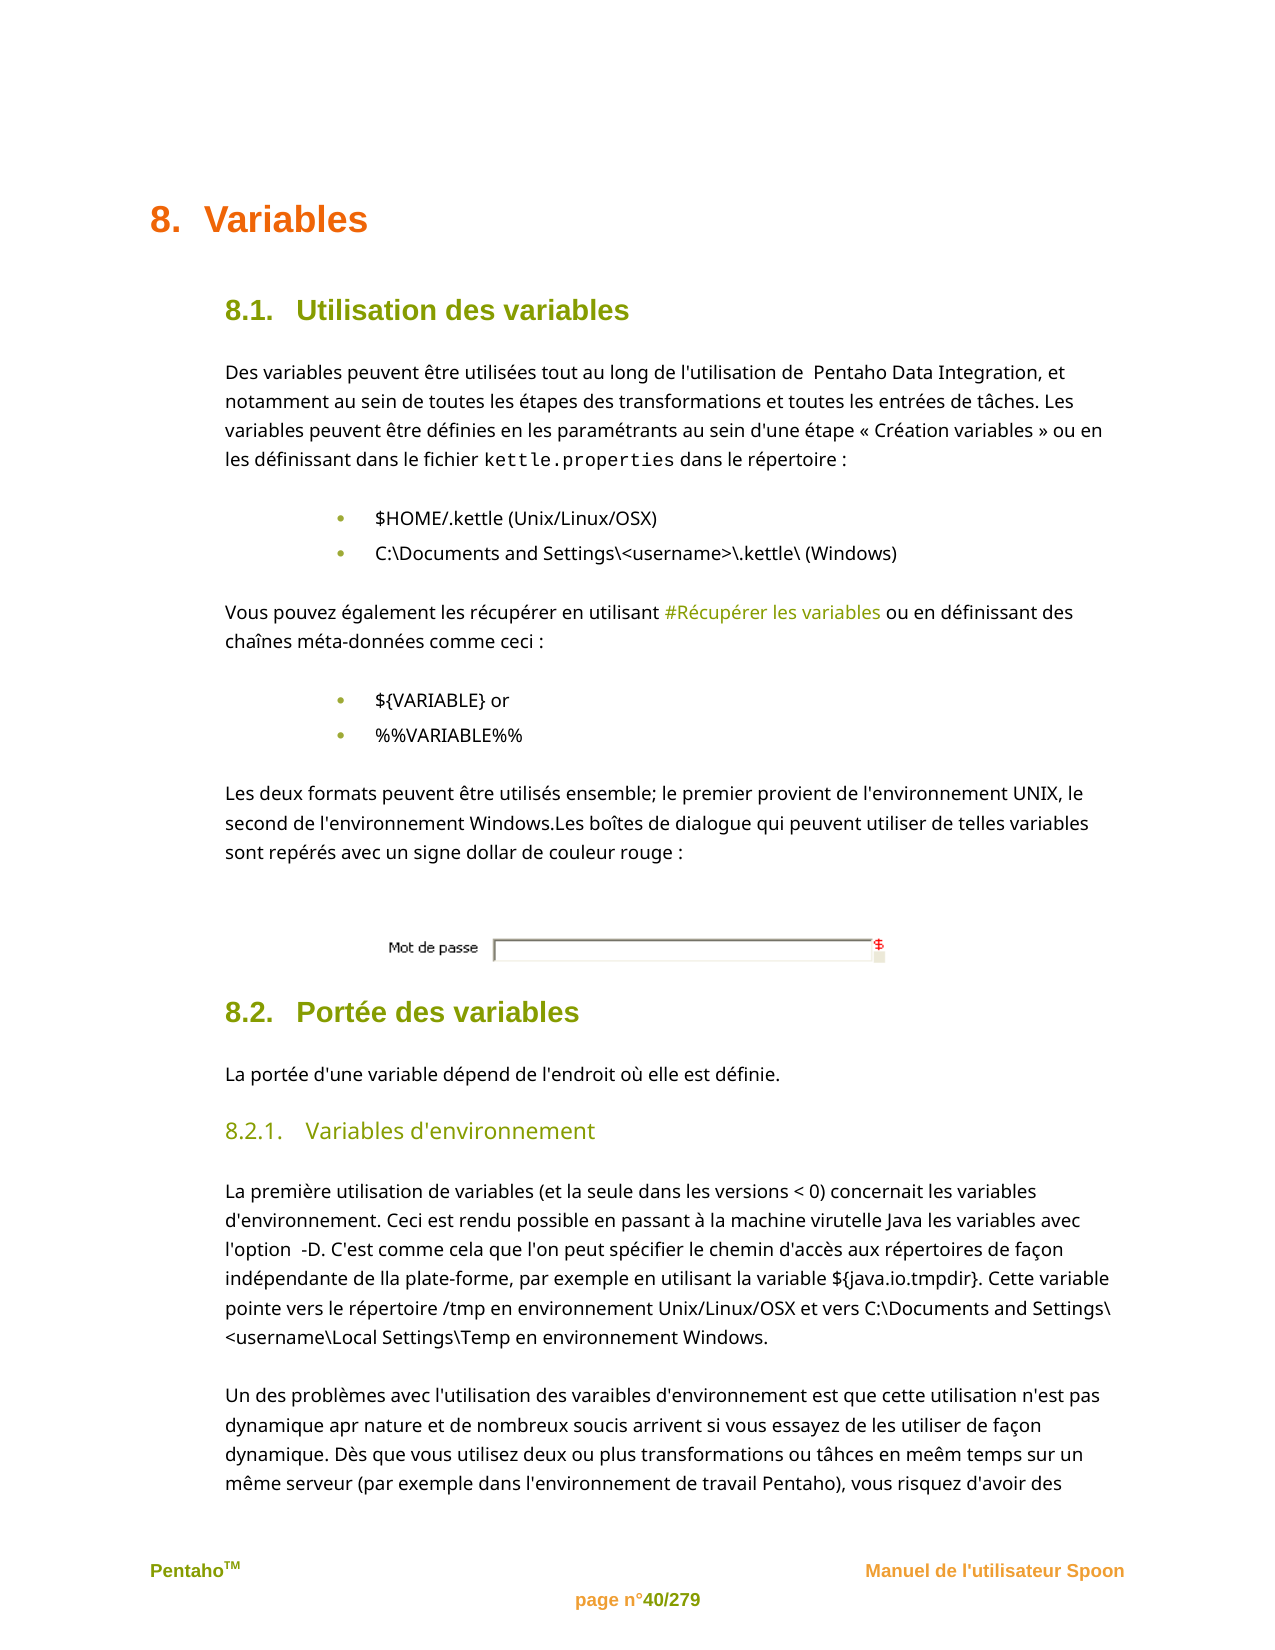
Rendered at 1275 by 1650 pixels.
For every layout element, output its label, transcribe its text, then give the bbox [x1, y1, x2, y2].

list %%VARIABLE%% [337, 719, 1125, 748]
text La portée d'une variable dépend de l'endroit où elle est définie. [225, 1058, 1125, 1087]
list C:\Documents and Settings\<username>\.kettle\ (Windows) [337, 537, 1125, 566]
subtitle Variables d'environnement [225, 1116, 1125, 1146]
subtitle Portée des variables [225, 894, 1125, 1028]
text Vous pouvez également les récupérer en utilisant #Récupérer les variables ou en définissant des chaînes méta-données comme ceci : [225, 596, 1125, 654]
subtitle Variables [150, 209, 1125, 238]
list $HOME/.kettle (Unix/Linux/OSX) [337, 502, 1125, 531]
picture [380, 935, 895, 968]
text La première utilisation de variables (et la seule dans les versions < 0) concernait les variables d'environnement. Ceci est rendu possible en passant à la machine virutelle Java les variables avec l'option -D. C'est comme cela que l'on peut spécifier le chemin d'accès aux répertoires de façon indépendante de lla plate-forme, par exemple en utilisant la variable ${java.io.tmpdir}. Cette variable pointe vers le répertoire /tmp en environnement Unix/Linux/OSX et vers C:\Documents and Settings\<username\Local Settings\Temp en environnement Windows. [225, 1175, 1125, 1350]
list ${VARIABLE} or [337, 684, 1125, 713]
text Les deux formats peuvent être utilisés ensemble; le premier provient de l'environnement UNIX, le second de l'environnement Windows.Les boîtes de dialogue qui peuvent utiliser de telles variables sont repérés avec un signe dollar de couleur rouge : [225, 777, 1125, 865]
text Des variables peuvent être utilisées tout au long de l'utilisation de Pentaho Data Integration, et notamment au sein de toutes les étapes des transformations et toutes les entrées de tâches. Les variables peuvent être définies en les paramétrants au sein d'une étape « Création variables » ou en les définissant dans le fichier kettle.properties dans le répertoire : [225, 356, 1125, 473]
subtitle Utilisation des variables [225, 297, 1125, 326]
text Un des problèmes avec l'utilisation des varaibles d'environnement est que cette utilisation n'est pas dynamique apr nature et de nombreux soucis arrivent si vous essayez de les utiliser de façon dynamique. Dès que vous utilisez deux ou plus transformations ou tâhces en meêm temps sur un même serveur (par exemple dans l'environnement de travail Pentaho), vous risquez d'avoir des [225, 1379, 1125, 1496]
